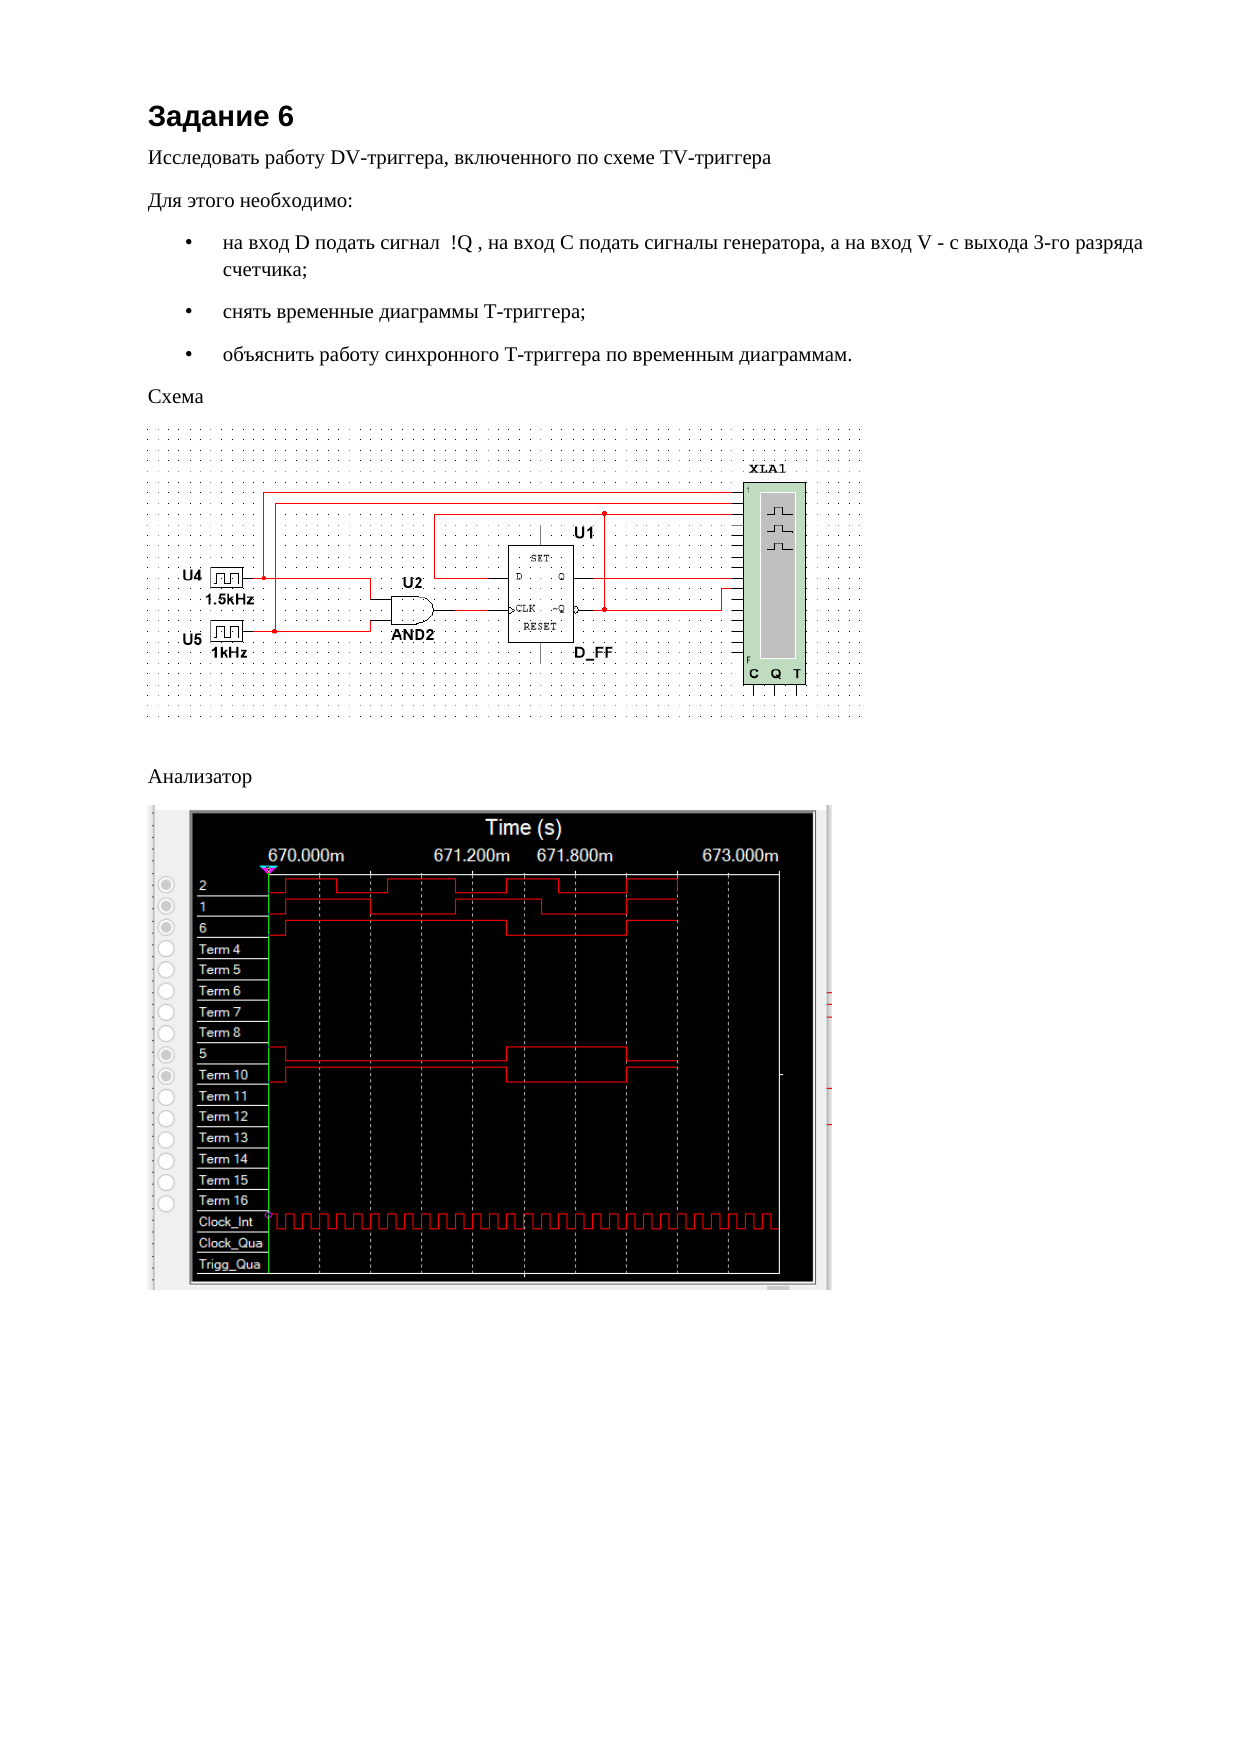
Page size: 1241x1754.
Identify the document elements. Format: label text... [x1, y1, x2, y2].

picture [141, 418, 870, 724]
picture [146, 805, 832, 1290]
text Схема [148, 384, 1181, 408]
list объяснить работу синхронного T-триггера по временным диаграммам. [185, 342, 1181, 366]
text Для этого необходимо: [148, 187, 1181, 212]
list снять временные диаграммы T-триггера; [185, 299, 1181, 323]
text Исследовать работу DV-триггера, включенного по схеме TV-триггера [148, 145, 1181, 169]
list на вход D подать сигнал !Q , на вход С подать сигналы генератора, а на вход V - с выхода 3-го разряда счетчика; [185, 230, 1181, 281]
text Анализатор [148, 763, 1181, 788]
subtitle Задание 6 [148, 99, 1181, 133]
